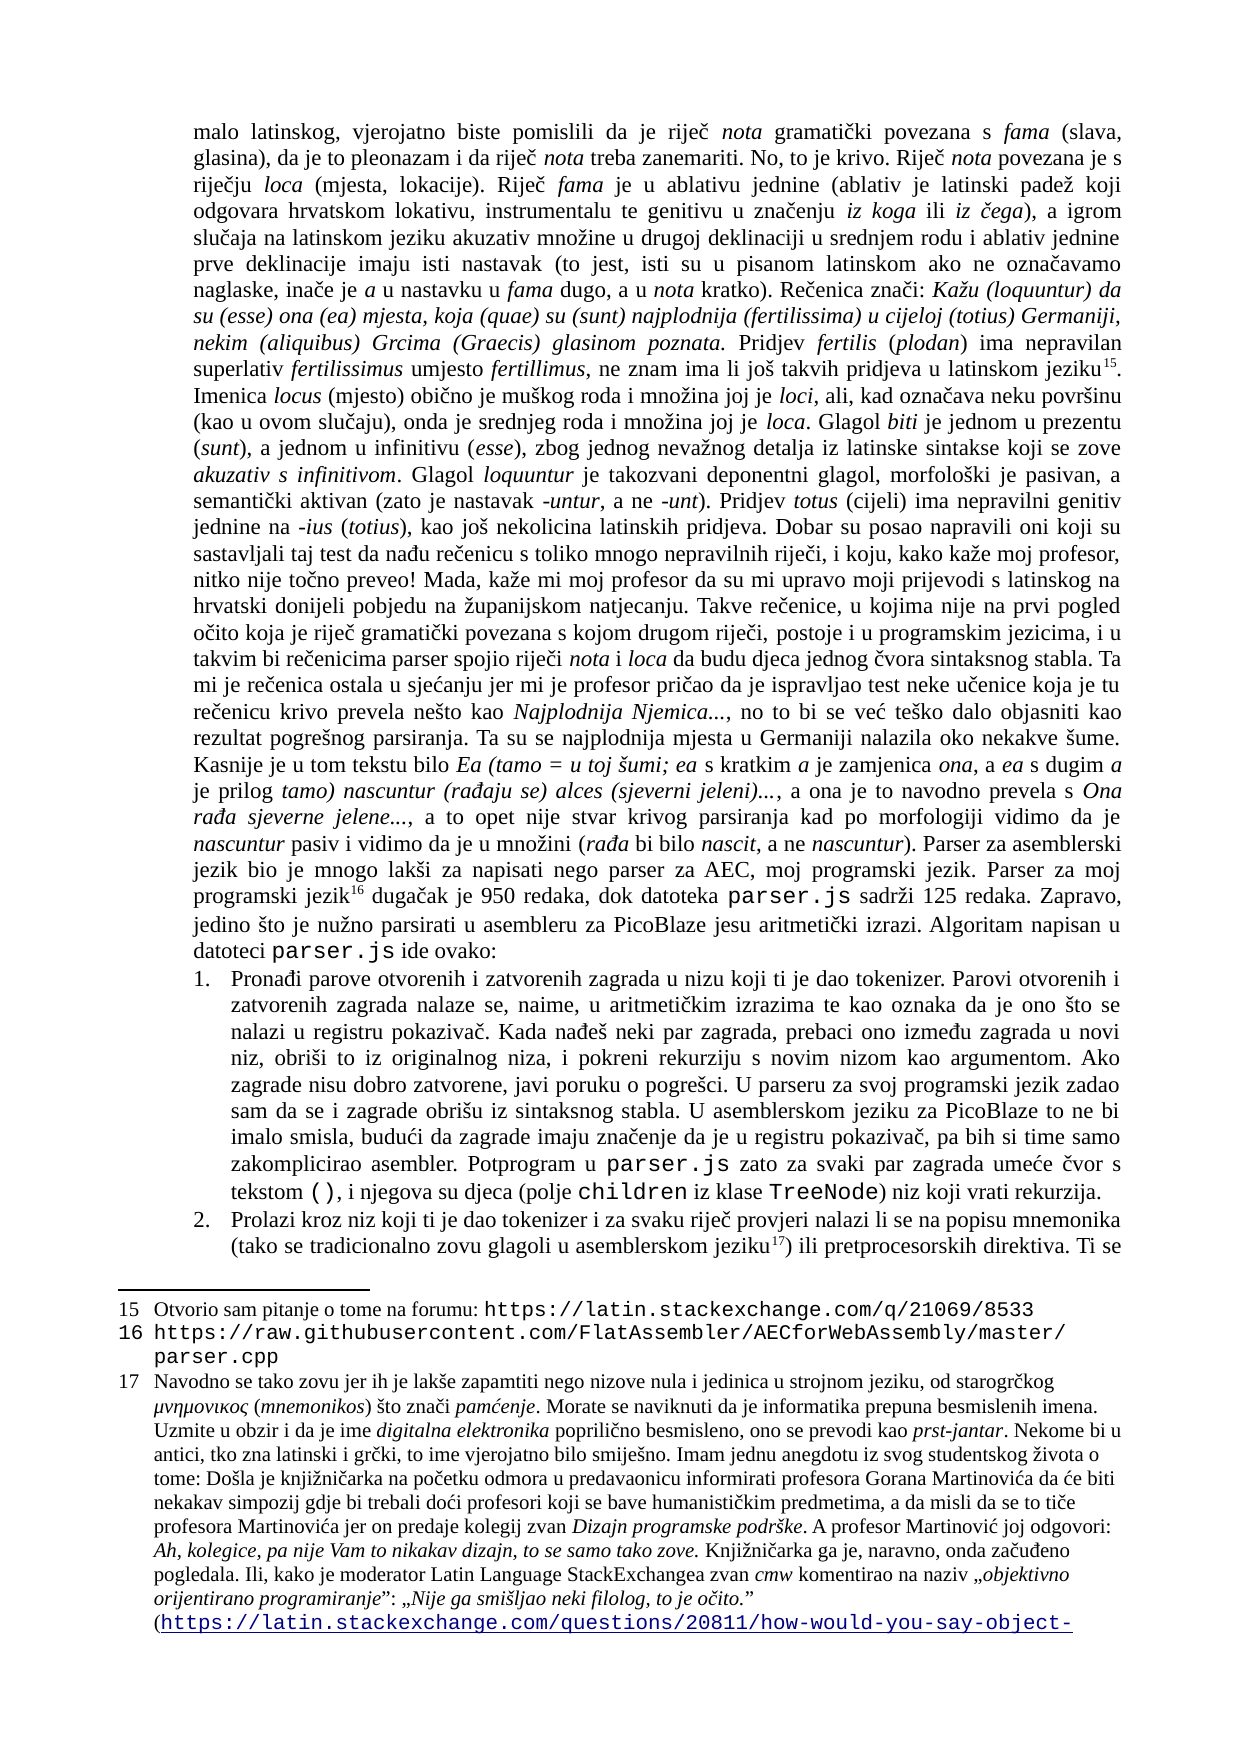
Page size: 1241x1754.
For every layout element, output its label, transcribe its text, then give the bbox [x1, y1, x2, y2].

list https://raw.githubusercontent.com/FlatAssembler/AECforWebAssembly/master/parser.cpp [118, 1322, 1122, 1369]
list Pronađi parove otvorenih i zatvorenih zagrada u nizu koji ti je dao tokenizer. Parovi otvorenih i zatvorenih zagrada nalaze se, naime, u aritmetičkim izrazima te kao oznaka da je ono što se nalazi u registru pokazivač. Kada nađeš neki par zagrada, prebaci ono između zagrada u novi niz, obriši to iz originalnog niza, i pokreni rekurziju s novim nizom kao argumentom. Ako zagrade nisu dobro zatvorene, javi poruku o pogrešci. U parseru za svoj programski jezik zadao sam da se i zagrade obrišu iz sintaksnog stabla. U asemblerskom jeziku za PicoBlaze to ne bi imalo smisla, budući da zagrade imaju značenje da je u registru pokazivač, pa bih si time samo zakomplicirao asembler. Potprogram u parser.js zato za svaki par zagrada umeće čvor s tekstom (), i njegova su djeca (polje children iz klase TreeNode) niz koji vrati rekurzija. [193, 965, 1122, 1206]
list Navodno se tako zovu jer ih je lakše zapamtiti nego nizove nula i jedinica u strojnom jeziku, od starogrčkog μνημονικος (mnemonikos) što znači pamćenje. Morate se naviknuti da je informatika prepuna besmislenih imena. Uzmite u obzir i da je ime digitalna elektronika poprilično besmisleno, ono se prevodi kao prst-jantar. Nekome bi u antici, tko zna latinski i grčki, to ime vjerojatno bilo smiješno. Imam jednu anegdotu iz svog studentskog života o tome: Došla je knjižničarka na početku odmora u predavaonicu informirati profesora Gorana Martinovića da će biti nekakav simpozij gdje bi trebali doći profesori koji se bave humanističkim predmetima, a da misli da se to tiče profesora Martinovića jer on predaje kolegij zvan Dizajn programske podrške. A profesor Martinović joj odgovori: Ah, kolegice, pa nije Vam to nikakav dizajn, to se samo tako zove. Knjižničarka ga je, naravno, onda začuđeno pogledala. Ili, kako je moderator Latin Language StackExchangea zvan cmw komentirao na naziv „objektivno orijentirano programiranje”: „Nije ga smišljao neki filolog, to je očito.” (https://latin.stackexchange.com/questions/20811/how-would-you-say-object- [118, 1369, 1122, 1636]
list Prolazi kroz niz koji ti je dao tokenizer i za svaku riječ provjeri nalazi li se na popisu mnemonika (tako se tradicionalno zovu glagoli u asemblerskom jeziku) ili pretprocesorskih direktiva. Ti se [193, 1206, 1122, 1259]
list Otvorio sam pitanje o tome na forumu: https://latin.stackexchange.com/q/21069/8533 [118, 1296, 1122, 1322]
list malo latinskog, vjerojatno biste pomislili da je riječ nota gramatički povezana s fama (slava, glasina), da je to pleonazam i da riječ nota treba zanemariti. No, to je krivo. Riječ nota povezana je s riječju loca (mjesta, lokacije). Riječ fama je u ablativu jednine (ablativ je latinski padež koji odgovara hrvatskom lokativu, instrumentalu te genitivu u značenju iz koga ili iz čega), a igrom slučaja na latinskom jeziku akuzativ množine u drugoj deklinaciji u srednjem rodu i ablativ jednine prve deklinacije imaju isti nastavak (to jest, isti su u pisanom latinskom ako ne označavamo naglaske, inače je a u nastavku u fama dugo, a u nota kratko). Rečenica znači: Kažu (loquuntur) da su (esse) ona (ea) mjesta, koja (quae) su (sunt) najplodnija (fertilissima) u cijeloj (totius) Germaniji, nekim (aliquibus) Grcima (Graecis) glasinom poznata. Pridjev fertilis (plodan) ima nepravilan superlativ fertilissimus umjesto fertillimus, ne znam ima li još takvih pridjeva u latinskom jeziku. Imenica locus (mjesto) obično je muškog roda i množina joj je loci, ali, kad označava neku površinu (kao u ovom slučaju), onda je srednjeg roda i množina joj je loca. Glagol biti je jednom u prezentu (sunt), a jednom u infinitivu (esse), zbog jednog nevažnog detalja iz latinske sintakse koji se zove akuzativ s infinitivom. Glagol loquuntur je takozvani deponentni glagol, morfološki je pasivan, a semantički aktivan (zato je nastavak -untur, a ne -unt). Pridjev totus (cijeli) ima nepravilni genitiv jednine na -ius (totius), kao još nekolicina latinskih pridjeva. Dobar su posao napravili oni koji su sastavljali taj test da nađu rečenicu s toliko mnogo nepravilnih riječi, i koju, kako kaže moj profesor, nitko nije točno preveo! Mada, kaže mi moj profesor da su mi upravo moji prijevodi s latinskog na hrvatski donijeli pobjedu na županijskom natjecanju. Takve rečenice, u kojima nije na prvi pogled očito koja je riječ gramatički povezana s kojom drugom riječi, postoje i u programskim jezicima, i u takvim bi rečenicima parser spojio riječi nota i loca da budu djeca jednog čvora sintaksnog stabla. Ta mi je rečenica ostala u sjećanju jer mi je profesor pričao da je ispravljao test neke učenice koja je tu rečenicu krivo prevela nešto kao Najplodnija Njemica..., no to bi se već teško dalo objasniti kao rezultat pogrešnog parsiranja. Ta su se najplodnija mjesta u Germaniji nalazila oko nekakve šume. Kasnije je u tom tekstu bilo Ea (tamo = u toj šumi; ea s kratkim a je zamjenica ona, a ea s dugim a je prilog tamo) nascuntur (rađaju se) alces (sjeverni jeleni)..., a ona je to navodno prevela s Ona rađa sjeverne jelene..., a to opet nije stvar krivog parsiranja kad po morfologiji vidimo da je nascuntur pasiv i vidimo da je u množini (rađa bi bilo nascit, a ne nascuntur). Parser za asemblerski jezik bio je mnogo lakši za napisati nego parser za AEC, moj programski jezik. Parser za moj programski jezik dugačak je 950 redaka, dok datoteka parser.js sadrži 125 redaka. Zapravo, jedino što je nužno parsirati u asembleru za PicoBlaze jesu aritmetički izrazi. Algoritam napisan u datoteci parser.js ide ovako: [156, 118, 1122, 965]
